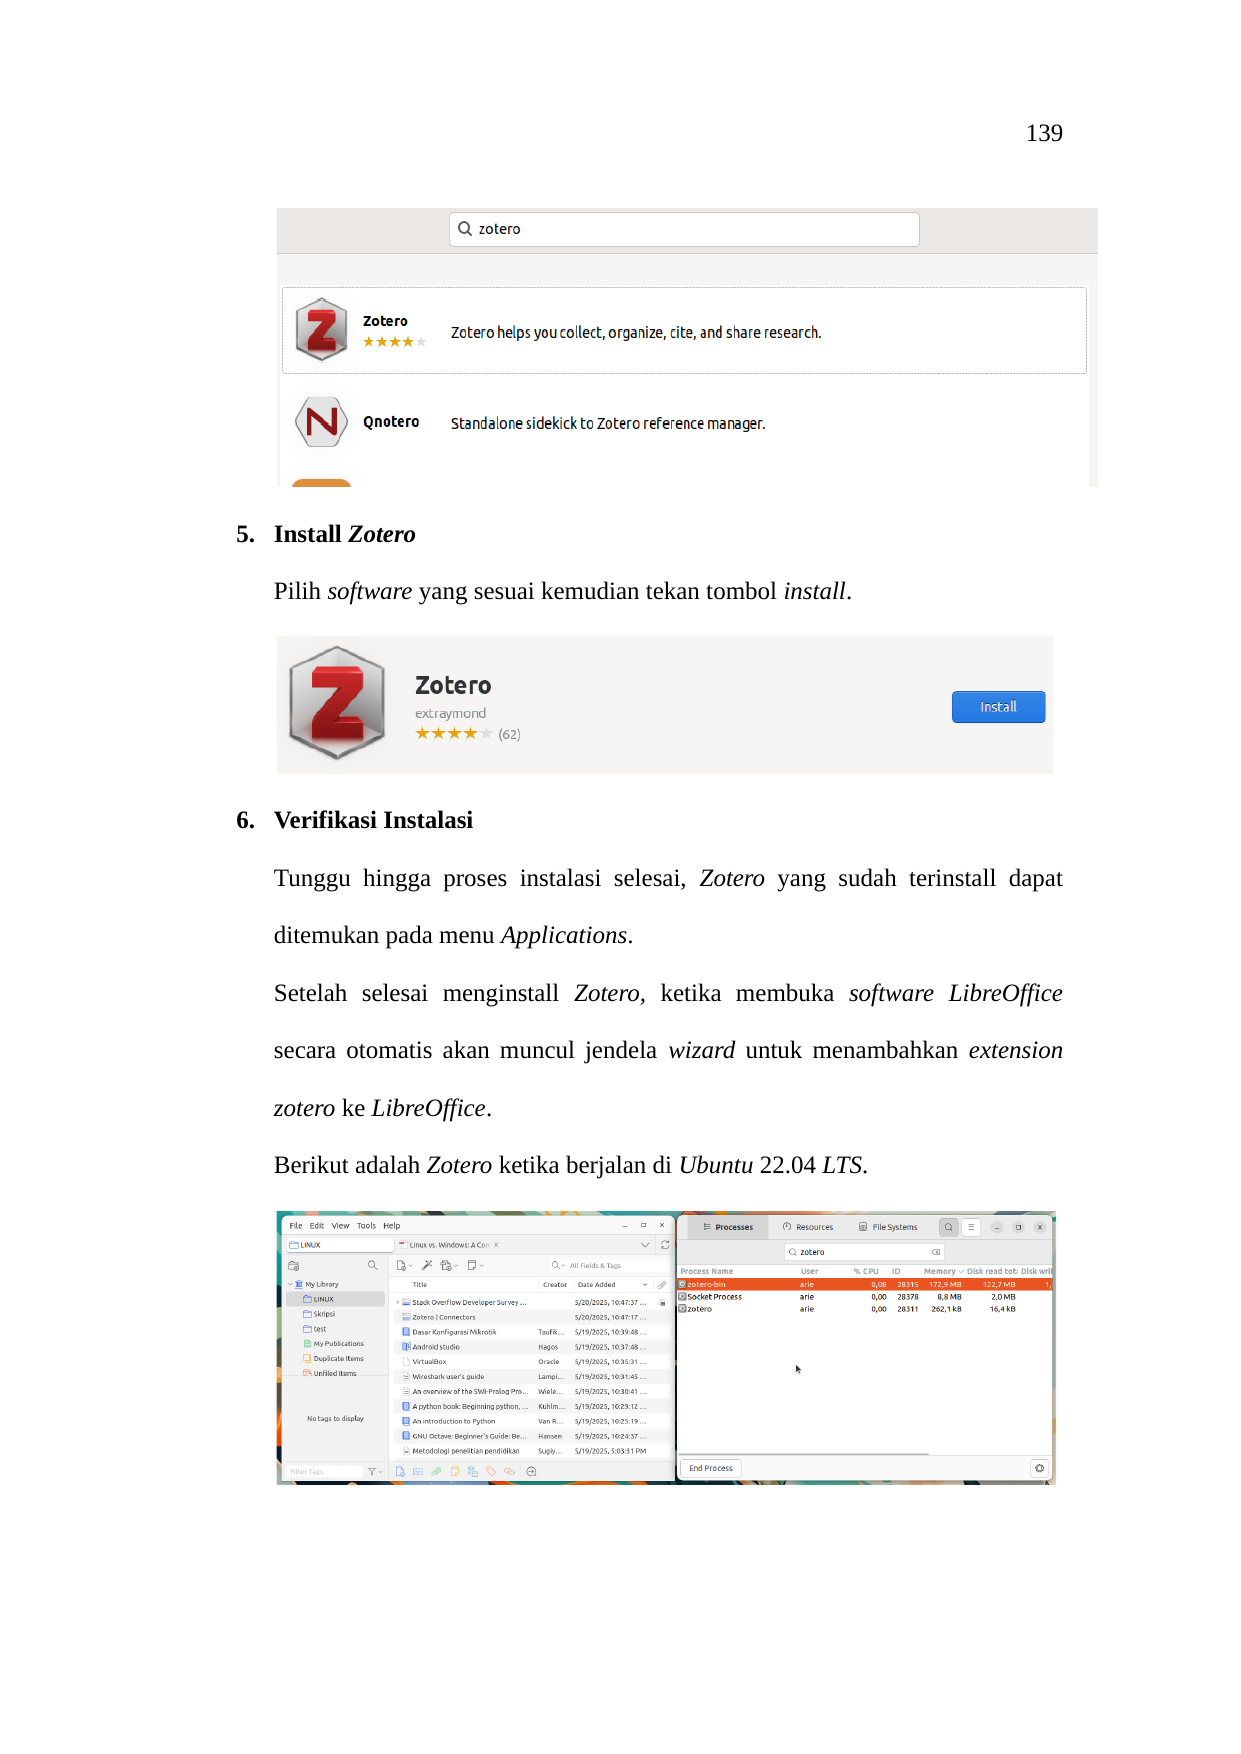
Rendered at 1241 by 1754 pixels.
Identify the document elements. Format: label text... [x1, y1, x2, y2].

list Setelah selesai menginstall Zotero, ketika membuka software LibreOffice secara otomatis akan muncul jendela wizard untuk menambahkan extension zotero ke LibreOffice. [236, 978, 1063, 1122]
list Pilih software yang sesuai kemudian tekan tombol install. [236, 576, 1063, 605]
list Berikut adalah Zotero ketika berjalan di Ubuntu 22.04 LTS. [236, 1151, 1063, 1179]
picture [276, 208, 1098, 487]
picture [276, 1211, 1057, 1485]
list Tunggu hingga proses instalasi selesai, Zotero yang sudah terinstall dapat ditemukan pada menu Applications. [236, 863, 1063, 949]
list Install Zotero [236, 519, 1063, 547]
list Verifikasi Instalasi [236, 806, 1063, 834]
picture [276, 636, 1054, 774]
